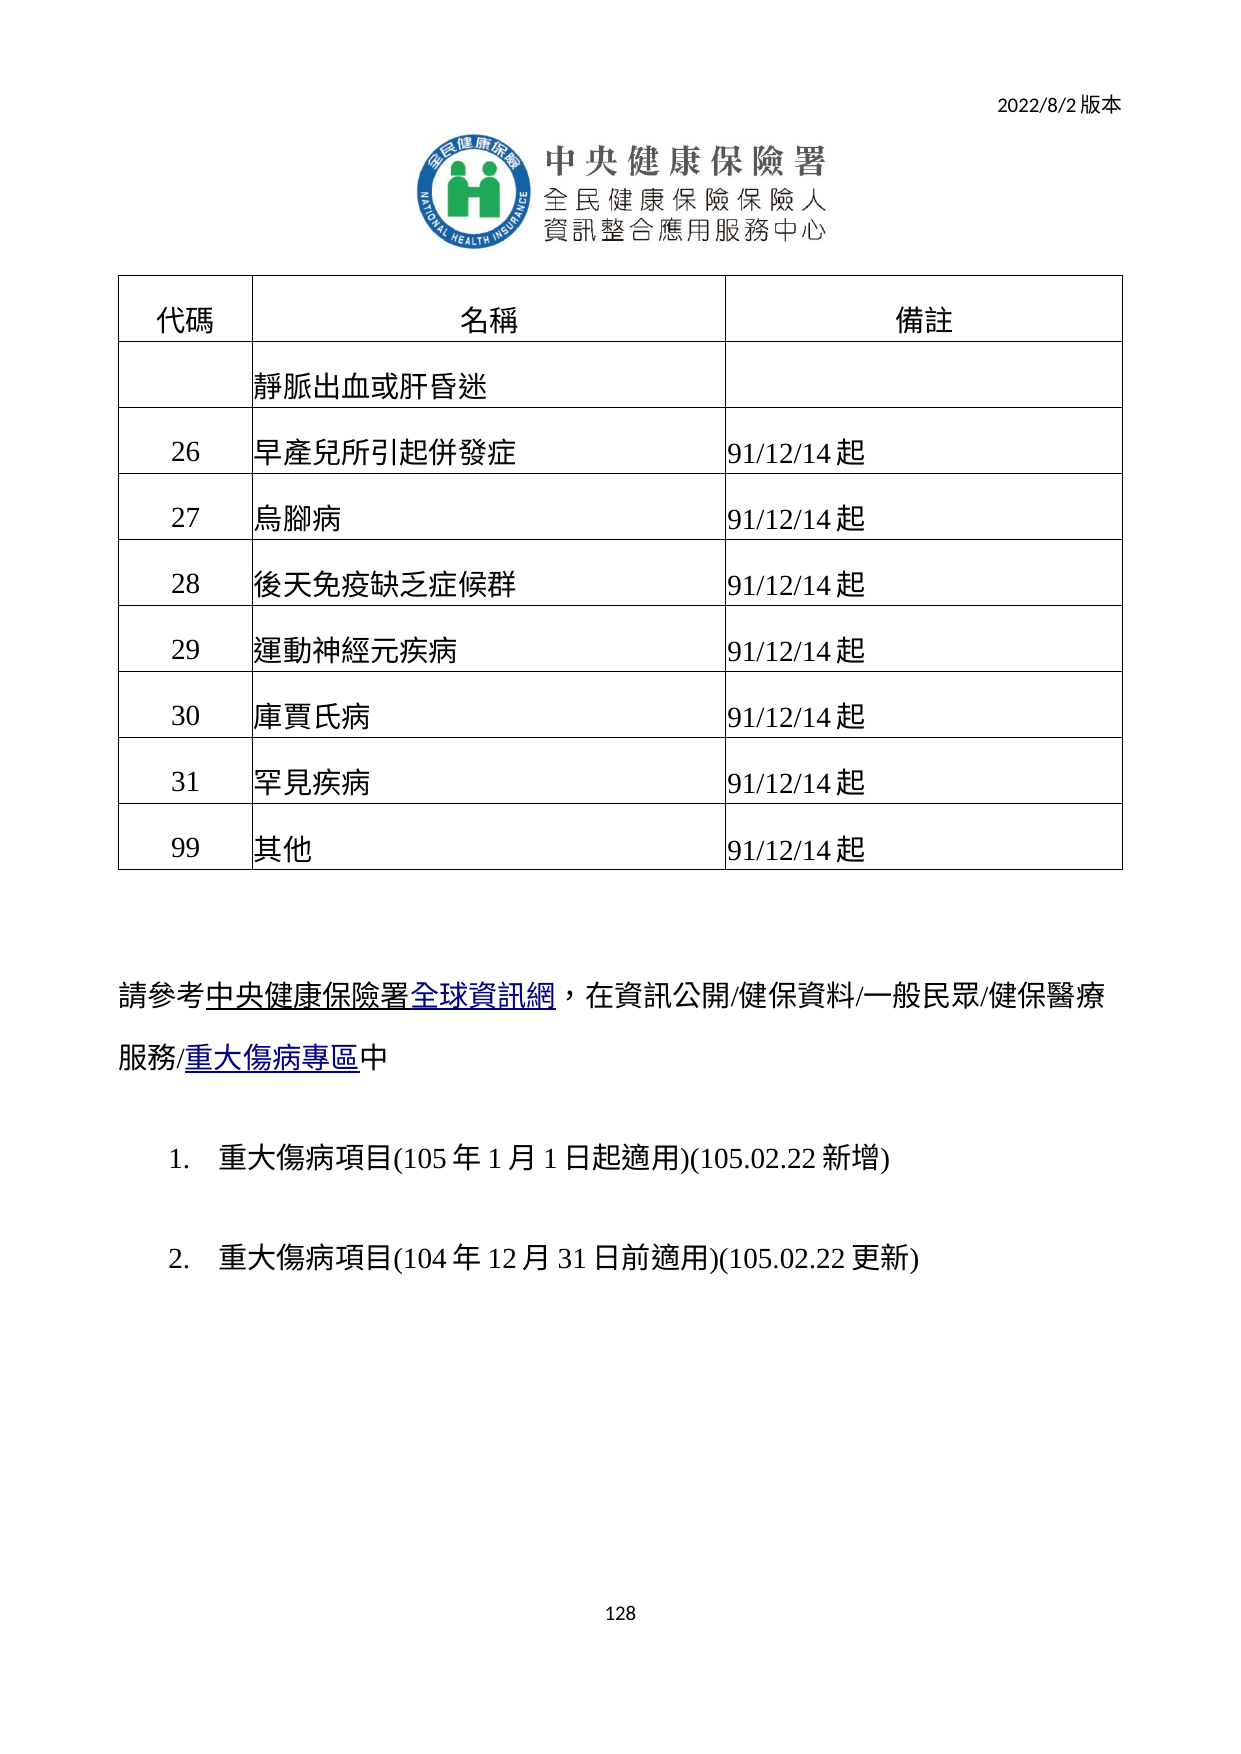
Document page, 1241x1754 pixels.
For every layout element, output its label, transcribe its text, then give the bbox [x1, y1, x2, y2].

table_cell 29 [119, 606, 252, 671]
table_header 代碼 [119, 276, 252, 341]
table_cell 運動神經元疾病 [253, 606, 725, 671]
table_cell 91/12/14起 [726, 606, 1122, 671]
table_cell 烏腳病 [253, 474, 725, 539]
table_cell 91/12/14起 [726, 474, 1122, 539]
table_cell 罕見疾病 [253, 738, 725, 803]
table_cell [726, 342, 1122, 407]
table_cell 26 [119, 408, 252, 473]
table_cell 其他 [253, 804, 725, 869]
table_cell 91/12/14起 [726, 408, 1122, 473]
table_cell 27 [119, 474, 252, 539]
table_cell 庫賈氏病 [253, 672, 725, 737]
text 請參考中央健康保險署全球資訊網，在資訊公開/健保資料/一般民眾/健保醫療服務/重大傷病專區中 [118, 952, 1122, 1077]
table_cell 靜脈出血或肝昏迷 [253, 342, 725, 407]
list 重大傷病項目(105年1月1日起適用)(105.02.22新增) [168, 1114, 1122, 1177]
table_cell 30 [119, 672, 252, 737]
table_cell 91/12/14起 [726, 540, 1122, 605]
table_cell 早產兒所引起併發症 [253, 408, 725, 473]
table_cell 後天免疫缺乏症候群 [253, 540, 725, 605]
table_cell 99 [119, 804, 252, 869]
table_cell 31 [119, 738, 252, 803]
list 重大傷病項目(104年12月31日前適用)(105.02.22更新) [168, 1214, 1122, 1277]
table_cell 91/12/14起 [726, 804, 1122, 869]
table_header 備註 [726, 276, 1122, 341]
table_cell 91/12/14起 [726, 738, 1122, 803]
table_cell 28 [119, 540, 252, 605]
table_header 名稱 [253, 276, 725, 341]
table_cell 91/12/14起 [726, 672, 1122, 737]
table_cell [119, 342, 252, 407]
